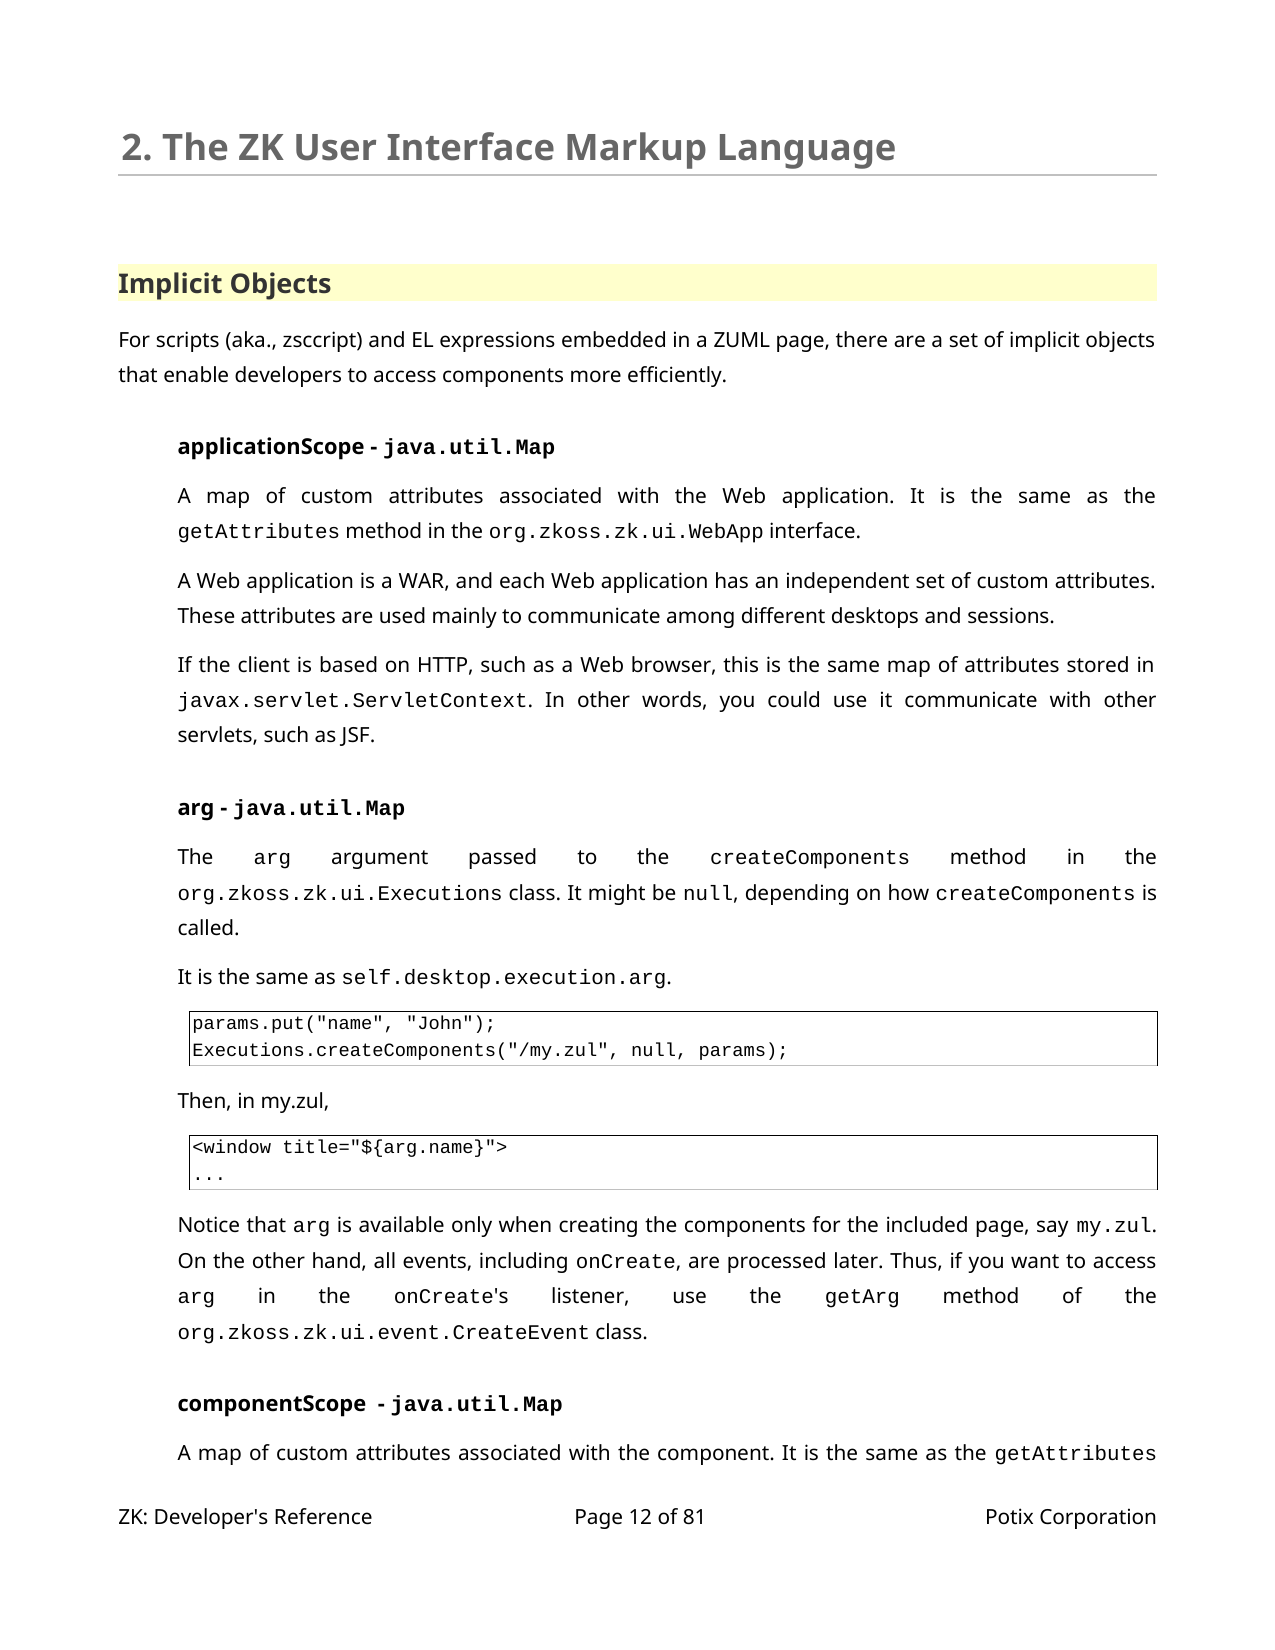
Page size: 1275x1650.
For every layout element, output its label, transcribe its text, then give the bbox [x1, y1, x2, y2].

subtitle 2. The ZK User Interface Markup Language [118, 118, 1157, 174]
subtitle arg - java.util.Map [177, 791, 1157, 821]
text For scripts (aka., zsccript) and EL expressions embedded in a ZUML page, there are a set of implicit objects that enable developers to access components more efficiently. [118, 325, 1157, 388]
text The arg argument passed to the createComponents method in the org.zkoss.zk.ui.Executions class. It might be null, depending on how createComponents is called. [177, 842, 1157, 941]
text Then, in my.zul, [177, 1086, 1157, 1114]
subtitle applicationScope - java.util.Map [177, 431, 1157, 461]
text A map of custom attributes associated with the component. It is the same as the getAttributes [177, 1438, 1157, 1467]
subtitle Implicit Objects [118, 264, 1157, 301]
text Notice that arg is available only when creating the components for the included page, say my.zul. On the other hand, all events, including onCreate, are processed later. Thus, if you want to access arg in the onCreate's listener, use the getArg method of the org.zkoss.zk.ui.event.CreateEvent class. [177, 1210, 1157, 1345]
text A map of custom attributes associated with the Web application. It is the same as the getAttributes method in the org.zkoss.zk.ui.WebApp interface. [177, 481, 1157, 545]
text A Web application is a WAR, and each Web application has an independent set of custom attributes. These attributes are used mainly to communicate among different desktops and sessions. [177, 566, 1157, 629]
text If the client is based on HTTP, such as a Web browser, this is the same map of attributes stored in javax.servlet.ServletContext. In other words, you could use it communicate with other servlets, such as JSF. [177, 650, 1157, 749]
text Executions.createComponents("/my.zul", null, params); [190, 1038, 1157, 1065]
text It is the same as self.desktop.execution.arg. [177, 962, 1157, 991]
text <window title="${arg.name}"> [190, 1136, 1157, 1159]
text params.put("name", "John"); [190, 1012, 1157, 1035]
subtitle componentScope - java.util.Map [177, 1388, 1157, 1418]
text ... [190, 1162, 1157, 1189]
